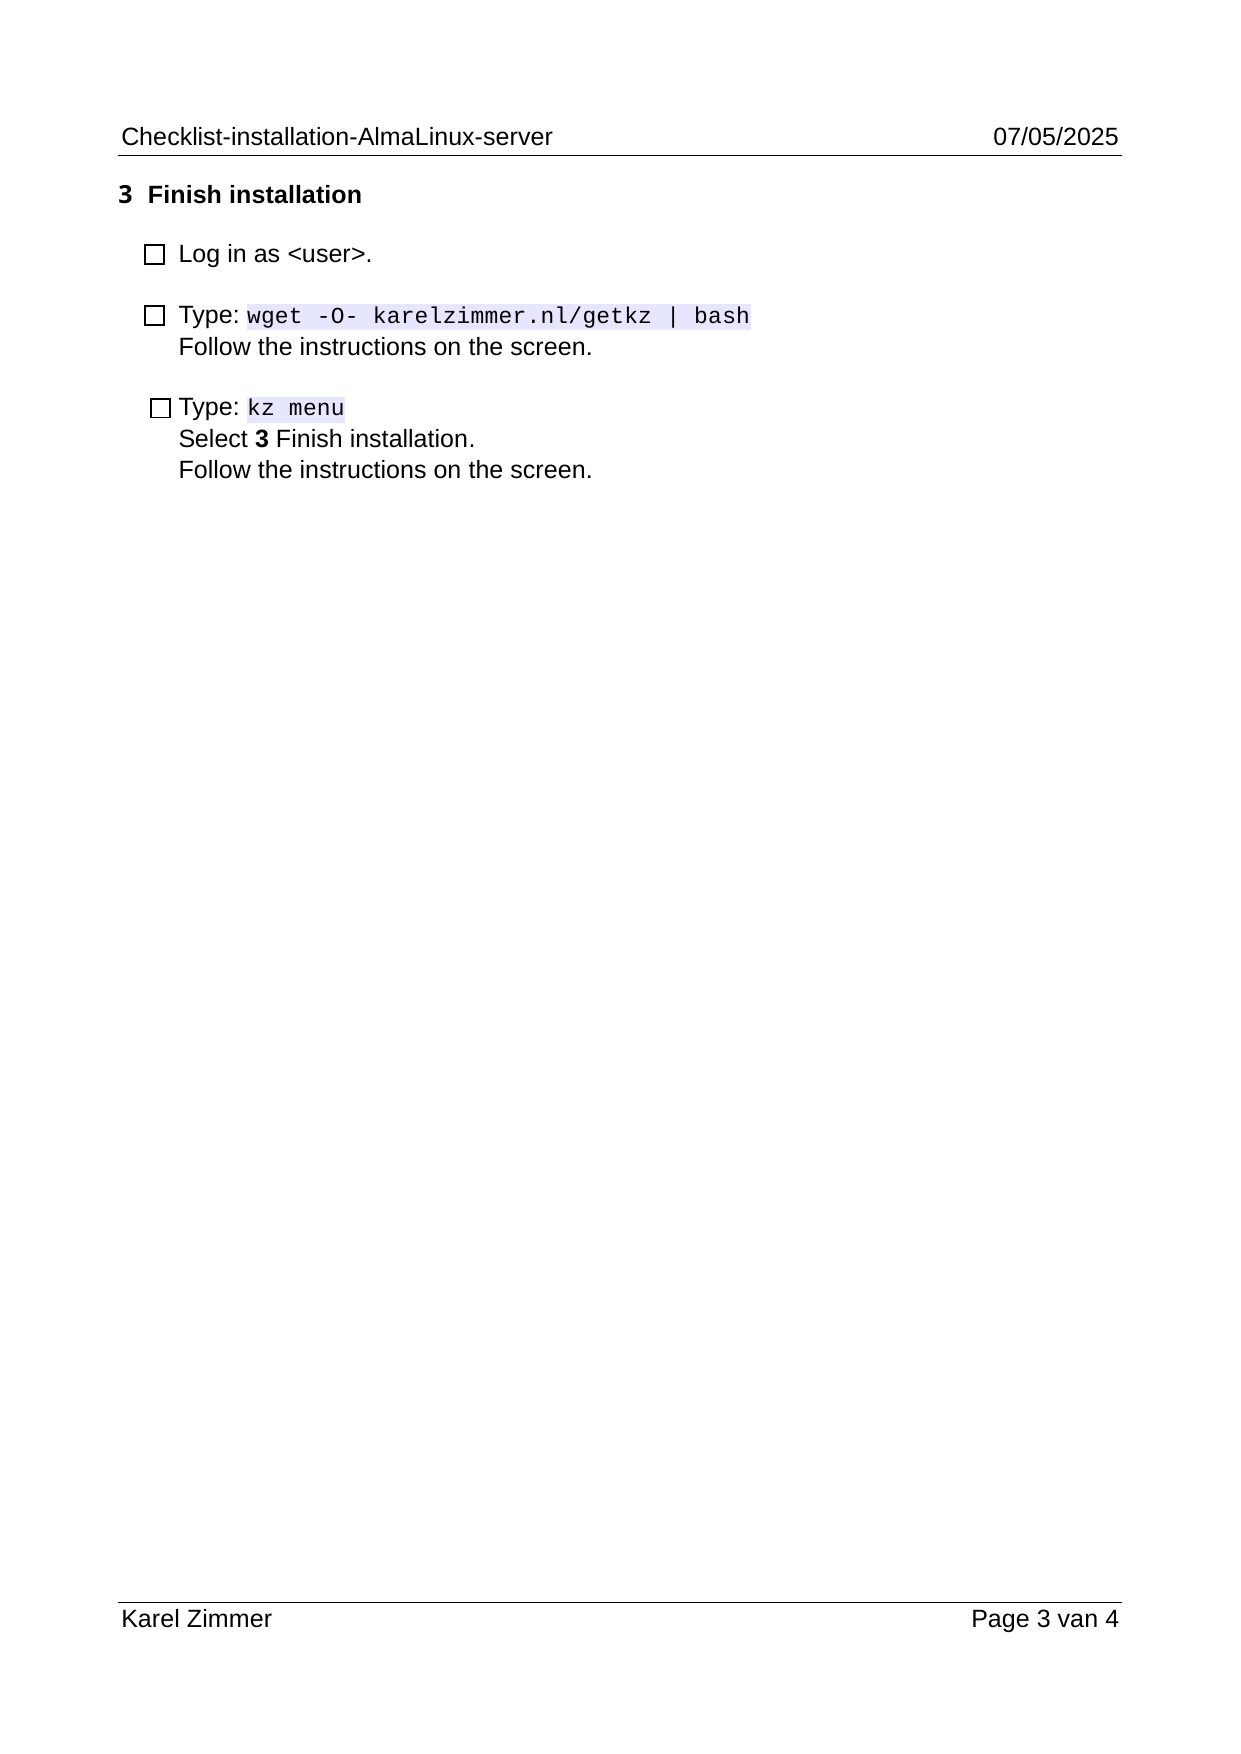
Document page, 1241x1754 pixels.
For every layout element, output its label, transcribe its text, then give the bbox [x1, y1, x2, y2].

table_cell Type: kz menu [177, 392, 1122, 424]
table_cell [142, 392, 177, 424]
list Finish installation [118, 177, 1122, 211]
table_cell [118, 332, 142, 362]
table_cell Type: wget -O- karelzimmer.nl/getkz | bash [177, 300, 1122, 332]
table_cell [142, 300, 177, 332]
table_cell [118, 454, 142, 485]
table_header [142, 239, 177, 269]
table_header [118, 239, 142, 269]
table_cell [142, 424, 177, 454]
table_cell [142, 332, 177, 362]
table_cell [118, 269, 142, 300]
table_cell [142, 454, 177, 485]
table_header Log in as <user>. [177, 239, 1122, 269]
table_cell Follow the instructions on the screen. [177, 454, 1122, 485]
table_cell [118, 392, 142, 424]
table_cell [118, 424, 142, 454]
table_cell [142, 362, 177, 392]
table_cell [118, 300, 142, 332]
table_cell [142, 269, 177, 300]
table_cell [118, 362, 142, 392]
table_cell [177, 362, 1122, 392]
table_cell Follow the instructions on the screen. [177, 332, 1122, 362]
table_cell Select 3 Finish installation. [177, 424, 1122, 454]
table_cell [177, 269, 1122, 300]
